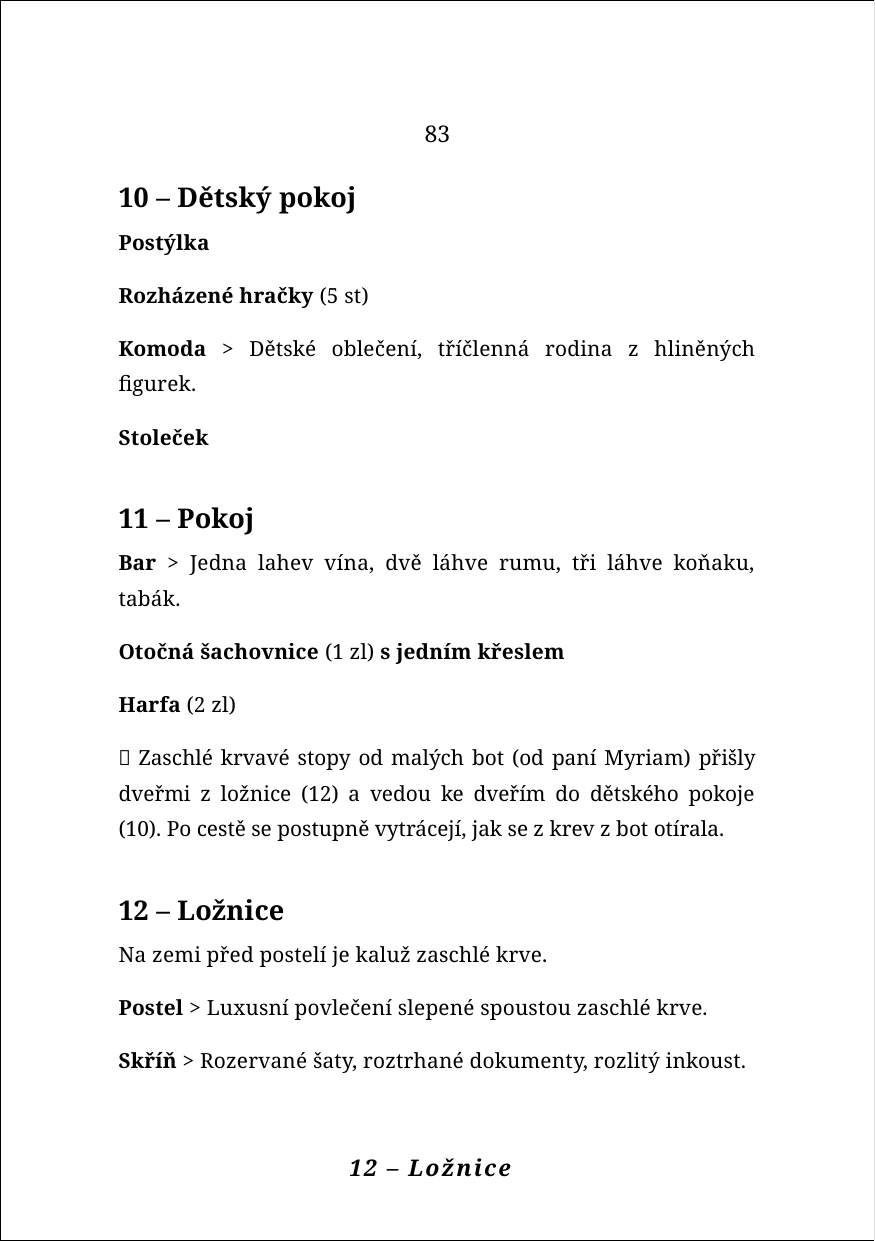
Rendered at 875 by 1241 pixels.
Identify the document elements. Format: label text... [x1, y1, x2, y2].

subtitle 12 – Ložnice [118, 891, 756, 928]
text Skříň > Rozervané šaty, roztrhané dokumenty, rozlitý inkoust. [118, 1047, 756, 1075]
text Stoleček [118, 423, 756, 451]
text Harfa (2 zl) [118, 690, 756, 719]
subtitle 10 – Dětský pokoj [118, 179, 756, 216]
text Rozházené hračky (5 st) [118, 281, 756, 309]
text Otočná šachovnice (1 zl) s jedním křeslem [118, 637, 756, 666]
text 👣 Zaschlé krvavé stopy od malých bot (od paní Myriam) přišly dveřmi z ložnice (12) a vedou ke dveřím do dětského pokoje (10). Po cestě se postupně vytrácejí, jak se z krev z bot otírala. [118, 743, 756, 843]
text Bar > Jedna lahev vína, dvě láhve rumu, tři láhve koňaku, tabák. [118, 548, 756, 612]
text Komoda > Dětské oblečení, tříčlenná rodina z hliněných figurek. [118, 334, 756, 398]
subtitle 11 – Pokoj [118, 500, 756, 537]
text Na zemi před postelí je kaluž zaschlé krve. [118, 940, 756, 968]
text Postýlka [118, 228, 756, 256]
text Postel > Luxusní povlečení slepené spoustou zaschlé krve. [118, 993, 756, 1022]
